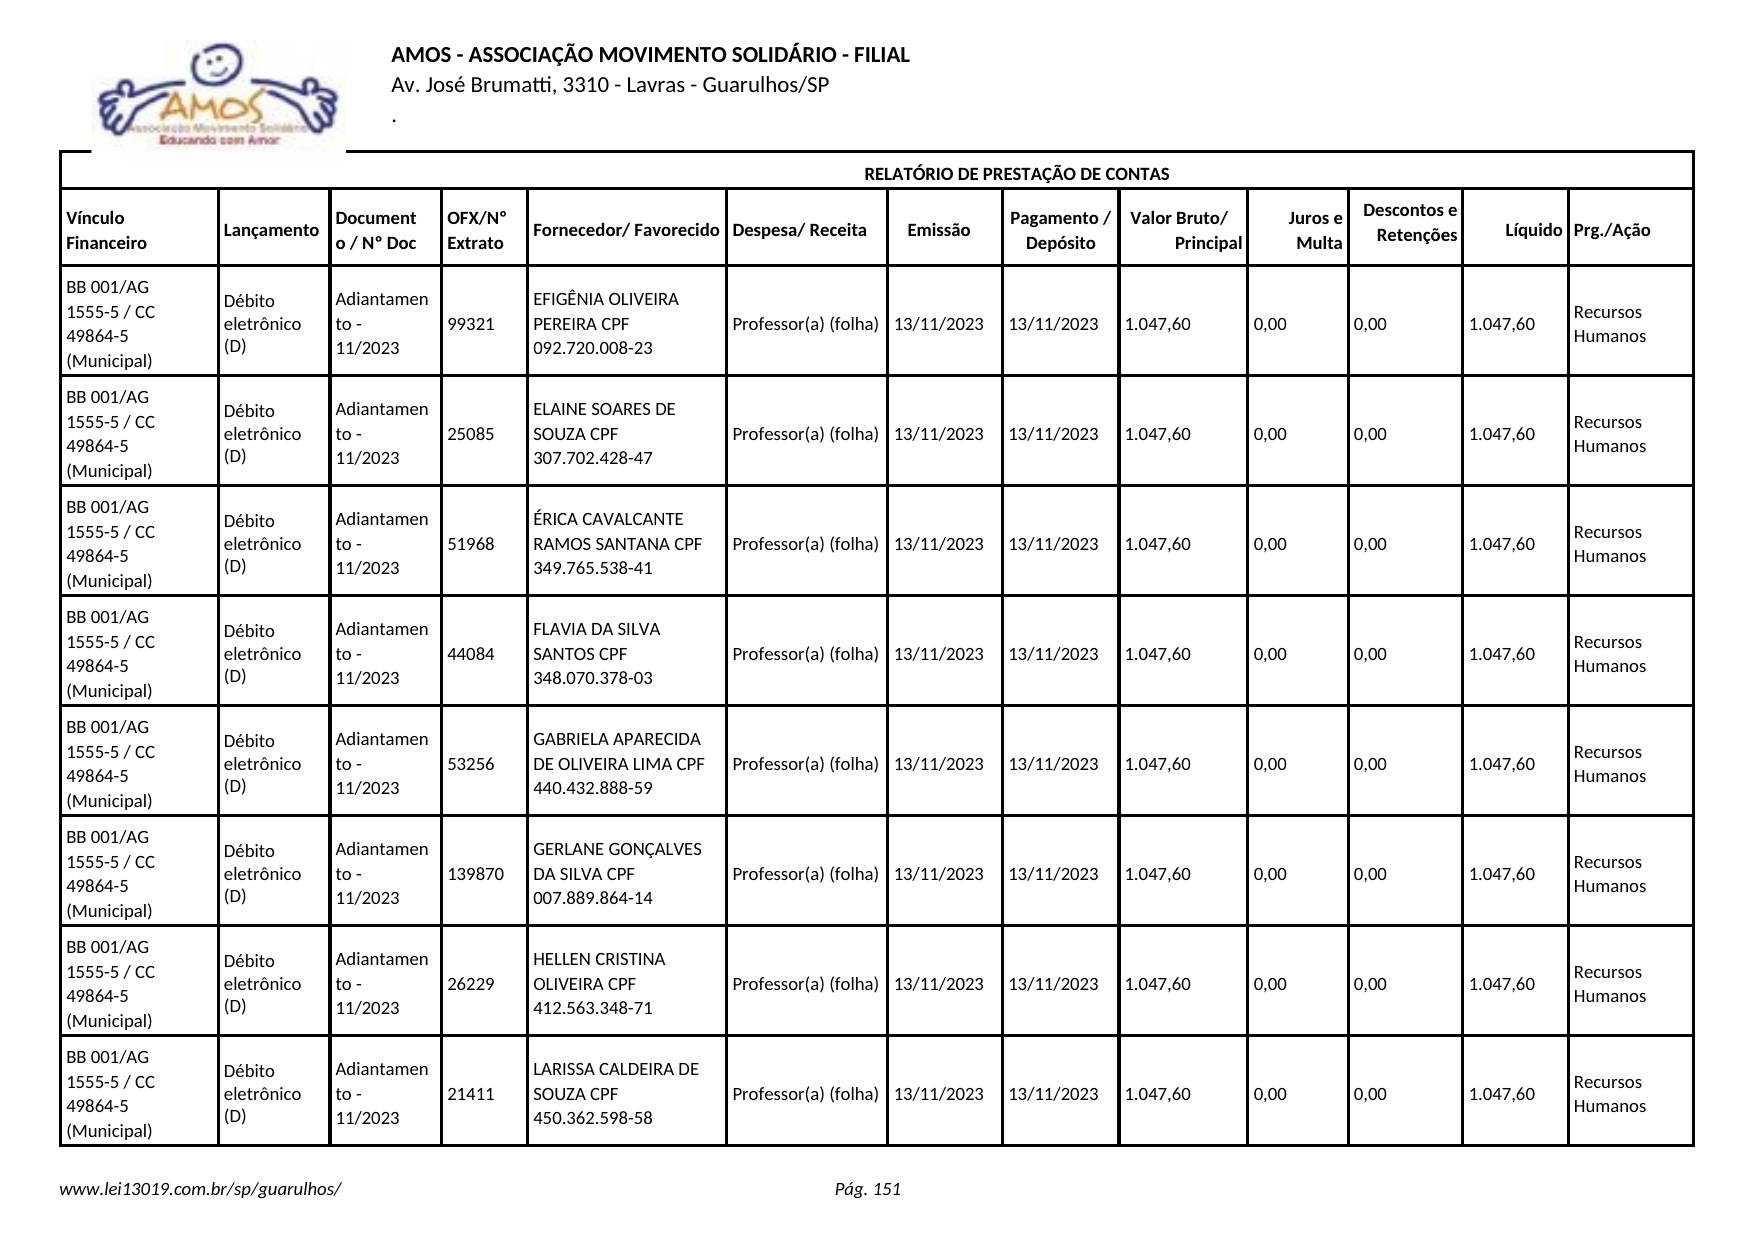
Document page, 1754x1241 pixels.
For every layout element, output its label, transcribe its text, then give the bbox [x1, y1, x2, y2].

table_cell 13/11/2023 [1004, 487, 1117, 593]
table_cell 13/11/2023 [889, 267, 1001, 373]
table_cell Pagamento / Depósito [1004, 190, 1117, 263]
table_cell 13/11/2023 [889, 927, 1001, 1033]
table_cell 1.047,60 [1121, 487, 1246, 593]
table_cell Fornecedor/ Favorecido [529, 190, 725, 263]
table_cell 1.047,60 [1121, 1037, 1246, 1143]
table_cell 13/11/2023 [889, 817, 1001, 923]
table_cell 0,00 [1350, 487, 1461, 593]
table_cell 0,00 [1350, 267, 1461, 373]
table_cell 0,00 [1249, 487, 1347, 593]
table_cell Professor(a) (folha) [728, 487, 886, 593]
table_cell 13/11/2023 [1004, 707, 1117, 813]
table_cell 1.047,60 [1464, 1037, 1567, 1143]
table_cell 0,00 [1350, 377, 1461, 483]
table_cell OFX/Nº Extrato [443, 190, 526, 263]
table_cell BB 001/AG 1555-5 / CC 49864-5 (Municipal) [62, 377, 217, 483]
table_cell 21411 [443, 1037, 526, 1143]
table_cell 1.047,60 [1464, 487, 1567, 593]
table_cell 0,00 [1249, 817, 1347, 923]
table_cell BB 001/AG 1555-5 / CC 49864-5 (Municipal) [62, 707, 217, 813]
table_cell Adiantamen to - 11/2023 [332, 377, 440, 483]
table_cell 51968 [443, 487, 526, 593]
table_cell 13/11/2023 [1004, 267, 1117, 373]
table_cell Emissão [889, 190, 1001, 263]
table_cell HELLEN CRISTINA OLIVEIRA CPF 412.563.348-71 [529, 927, 725, 1033]
table_header RELATÓRIO DE PRESTAÇÃO DE CONTAS [62, 153, 1692, 187]
table_cell 13/11/2023 [1004, 927, 1117, 1033]
table_cell 44084 [443, 597, 526, 703]
table_cell FLAVIA DA SILVA SANTOS CPF 348.070.378-03 [529, 597, 725, 703]
table_cell Adiantamen to - 11/2023 [332, 707, 440, 813]
table_cell Document o / Nº Doc [332, 190, 440, 263]
table_cell Professor(a) (folha) [728, 927, 886, 1033]
table_cell Professor(a) (folha) [728, 267, 886, 373]
table_cell BB 001/AG 1555-5 / CC 49864-5 (Municipal) [62, 597, 217, 703]
table_cell 0,00 [1249, 377, 1347, 483]
table_cell Professor(a) (folha) [728, 1037, 886, 1143]
table_cell Recursos Humanos [1570, 267, 1692, 373]
table_cell Líquido [1464, 190, 1567, 263]
table_cell Recursos Humanos [1570, 817, 1692, 923]
table_cell 0,00 [1249, 597, 1347, 703]
table_cell 1.047,60 [1464, 817, 1567, 923]
table_cell ELAINE SOARES DE SOUZA CPF 307.702.428-47 [529, 377, 725, 483]
table_cell 13/11/2023 [889, 377, 1001, 483]
table_cell Prg./Ação [1570, 190, 1692, 263]
table_cell Recursos Humanos [1570, 597, 1692, 703]
table_cell Recursos Humanos [1570, 487, 1692, 593]
table_cell Despesa/ Receita [728, 190, 886, 263]
table_cell 1.047,60 [1464, 707, 1567, 813]
table_cell Recursos Humanos [1570, 707, 1692, 813]
table_cell BB 001/AG 1555-5 / CC 49864-5 (Municipal) [62, 817, 217, 923]
table_cell Recursos Humanos [1570, 927, 1692, 1033]
table_cell 1.047,60 [1464, 267, 1567, 373]
table_cell Débito eletrônico (D) [220, 927, 328, 1033]
table_cell GABRIELA APARECIDA DE OLIVEIRA LIMA CPF 440.432.888-59 [529, 707, 725, 813]
table_cell 0,00 [1249, 927, 1347, 1033]
table_cell Adiantamen to - 11/2023 [332, 487, 440, 593]
table_cell 0,00 [1249, 267, 1347, 373]
table_cell 26229 [443, 927, 526, 1033]
table_cell Professor(a) (folha) [728, 597, 886, 703]
table_cell 1.047,60 [1121, 817, 1246, 923]
table_cell Débito eletrônico (D) [220, 707, 328, 813]
table_cell 53256 [443, 707, 526, 813]
table_cell 1.047,60 [1121, 597, 1246, 703]
table_cell 1.047,60 [1121, 377, 1246, 483]
table_cell 139870 [443, 817, 526, 923]
table_cell 0,00 [1350, 817, 1461, 923]
table_cell Descontos e Retenções [1350, 190, 1461, 263]
table_cell 13/11/2023 [1004, 597, 1117, 703]
table_cell 13/11/2023 [1004, 377, 1117, 483]
table_cell Adiantamen to - 11/2023 [332, 267, 440, 373]
table_cell Débito eletrônico (D) [220, 817, 328, 923]
table_cell 13/11/2023 [889, 1037, 1001, 1143]
table_cell Recursos Humanos [1570, 1037, 1692, 1143]
table_cell Valor Bruto/ Principal [1121, 190, 1246, 263]
table_cell 1.047,60 [1464, 597, 1567, 703]
table_cell 13/11/2023 [1004, 1037, 1117, 1143]
table_cell Lançamento [220, 190, 328, 263]
table_cell BB 001/AG 1555-5 / CC 49864-5 (Municipal) [62, 927, 217, 1033]
table_cell Juros e Multa [1249, 190, 1347, 263]
table_cell 1.047,60 [1464, 377, 1567, 483]
table_cell BB 001/AG 1555-5 / CC 49864-5 (Municipal) [62, 267, 217, 373]
table_cell 0,00 [1249, 707, 1347, 813]
table_cell Adiantamen to - 11/2023 [332, 817, 440, 923]
table_cell Débito eletrônico (D) [220, 1037, 328, 1143]
table_cell 25085 [443, 377, 526, 483]
table_cell 99321 [443, 267, 526, 373]
table_cell 0,00 [1350, 1037, 1461, 1143]
table_cell 13/11/2023 [889, 597, 1001, 703]
table_cell 1.047,60 [1121, 707, 1246, 813]
table_cell Débito eletrônico (D) [220, 267, 328, 373]
table_cell Recursos Humanos [1570, 377, 1692, 483]
table_cell Professor(a) (folha) [728, 377, 886, 483]
table_cell Professor(a) (folha) [728, 707, 886, 813]
table_cell 0,00 [1350, 707, 1461, 813]
table_cell BB 001/AG 1555-5 / CC 49864-5 (Municipal) [62, 1037, 217, 1143]
table_cell 1.047,60 [1464, 927, 1567, 1033]
table_cell GERLANE GONÇALVES DA SILVA CPF 007.889.864-14 [529, 817, 725, 923]
table_cell Vínculo Financeiro [62, 190, 217, 263]
table_cell 13/11/2023 [889, 487, 1001, 593]
table_cell ÉRICA CAVALCANTE RAMOS SANTANA CPF 349.765.538-41 [529, 487, 725, 593]
table_cell 0,00 [1350, 927, 1461, 1033]
table_cell 1.047,60 [1121, 927, 1246, 1033]
table_cell 0,00 [1350, 597, 1461, 703]
table_cell EFIGÊNIA OLIVEIRA PEREIRA CPF 092.720.008-23 [529, 267, 725, 373]
table_cell Adiantamen to - 11/2023 [332, 927, 440, 1033]
table_cell 1.047,60 [1121, 267, 1246, 373]
table_cell Professor(a) (folha) [728, 817, 886, 923]
table_cell Débito eletrônico (D) [220, 377, 328, 483]
table_cell 13/11/2023 [889, 707, 1001, 813]
table_cell 0,00 [1249, 1037, 1347, 1143]
table_cell LARISSA CALDEIRA DE SOUZA CPF 450.362.598-58 [529, 1037, 725, 1143]
table_cell Adiantamen to - 11/2023 [332, 597, 440, 703]
table_cell BB 001/AG 1555-5 / CC 49864-5 (Municipal) [62, 487, 217, 593]
table_cell 13/11/2023 [1004, 817, 1117, 923]
table_cell Adiantamen to - 11/2023 [332, 1037, 440, 1143]
table_cell Débito eletrônico (D) [220, 597, 328, 703]
table_cell Débito eletrônico (D) [220, 487, 328, 593]
